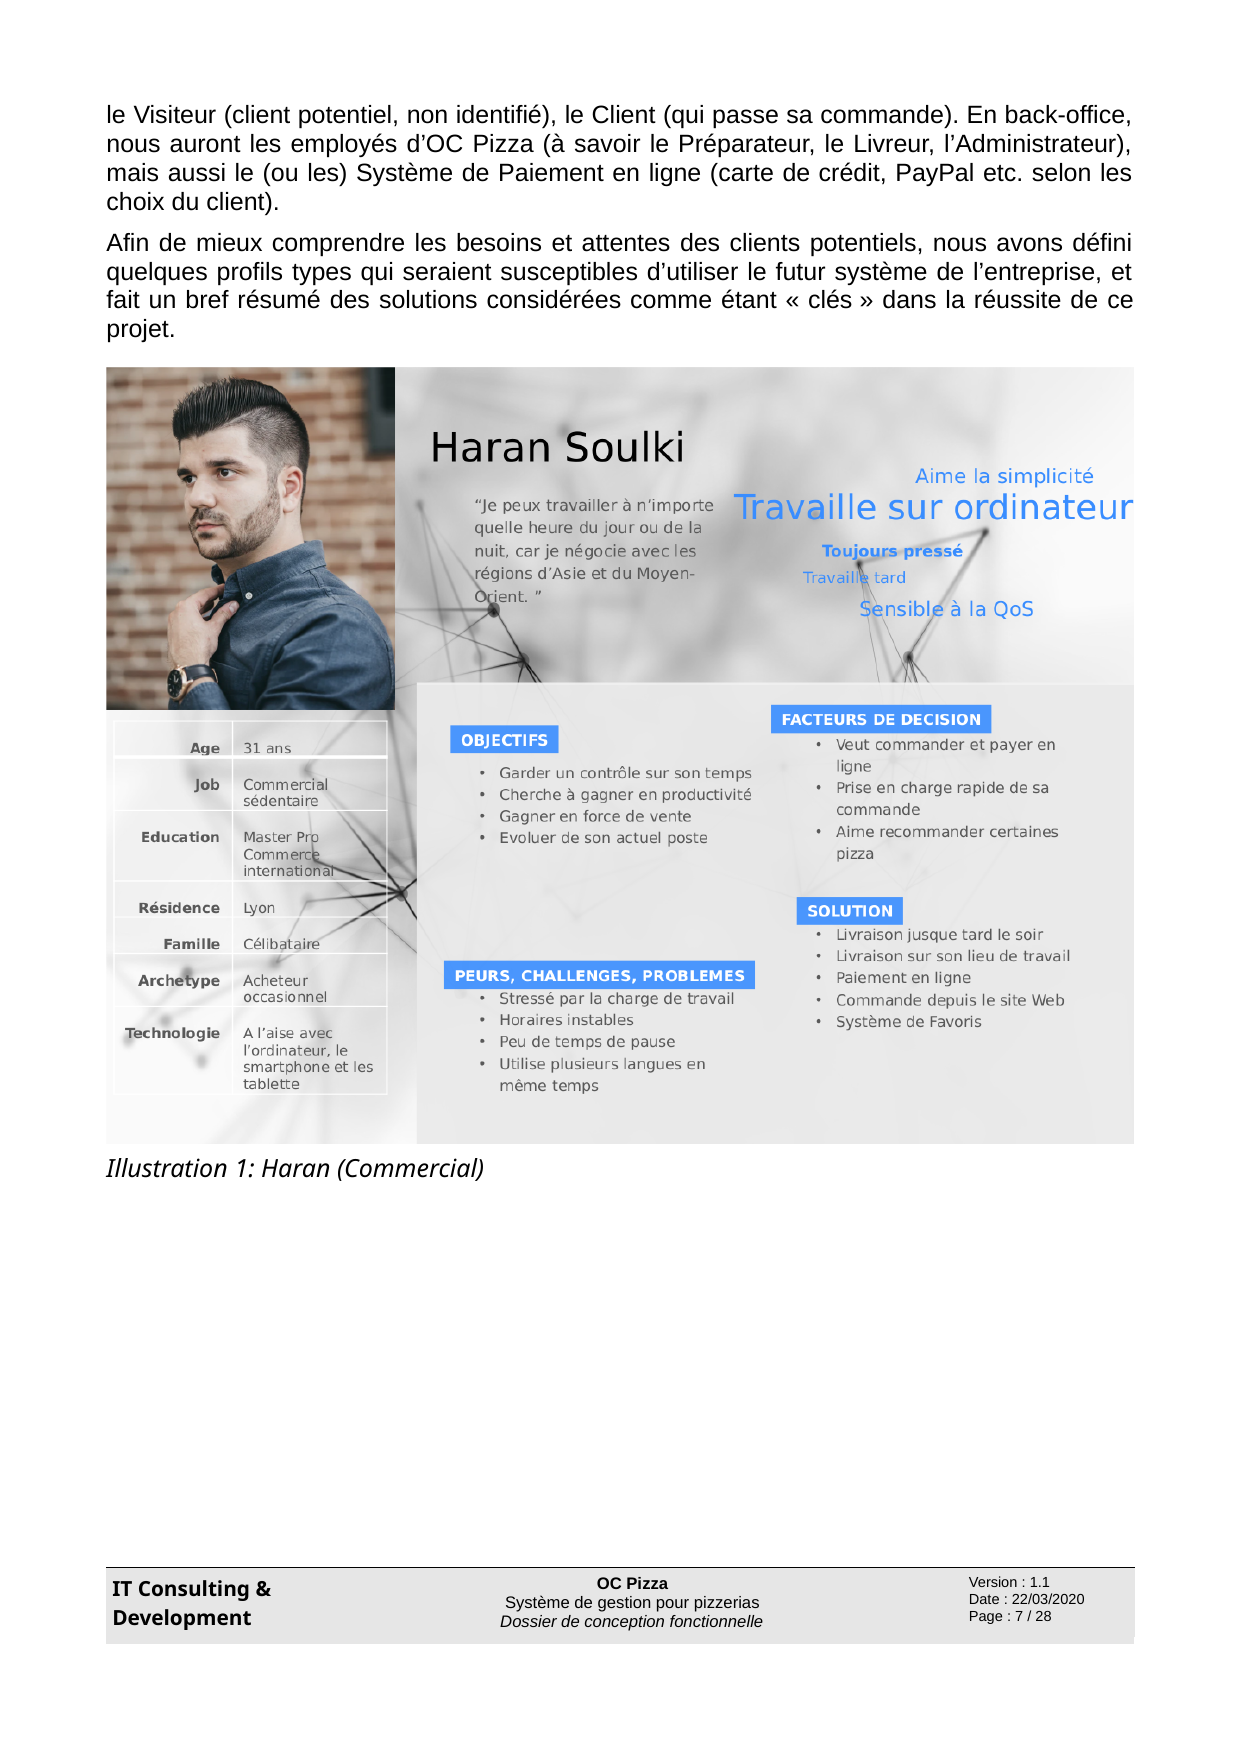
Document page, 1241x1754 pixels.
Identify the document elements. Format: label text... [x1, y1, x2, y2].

picture [106, 367, 1134, 1144]
text Afin de mieux comprendre les besoins et attentes des clients potentiels, nous avons défini quelques profils types qui seraient susceptibles d’utiliser le futur système de l’entreprise, et fait un bref résumé des solutions considérées comme étant « clés » dans la réussite de ce projet. [106, 228, 1134, 343]
text Illustration 1: Haran (Commercial) [106, 1144, 1141, 1185]
text le Visiteur (client potentiel, non identifié), le Client (qui passe sa commande). En back-office, nous auront les employés d’OC Pizza (à savoir le Préparateur, le Livreur, l’Administrateur), mais aussi le (ou les) Système de Paiement en ligne (carte de crédit, PayPal etc. selon les choix du client). [106, 100, 1134, 215]
